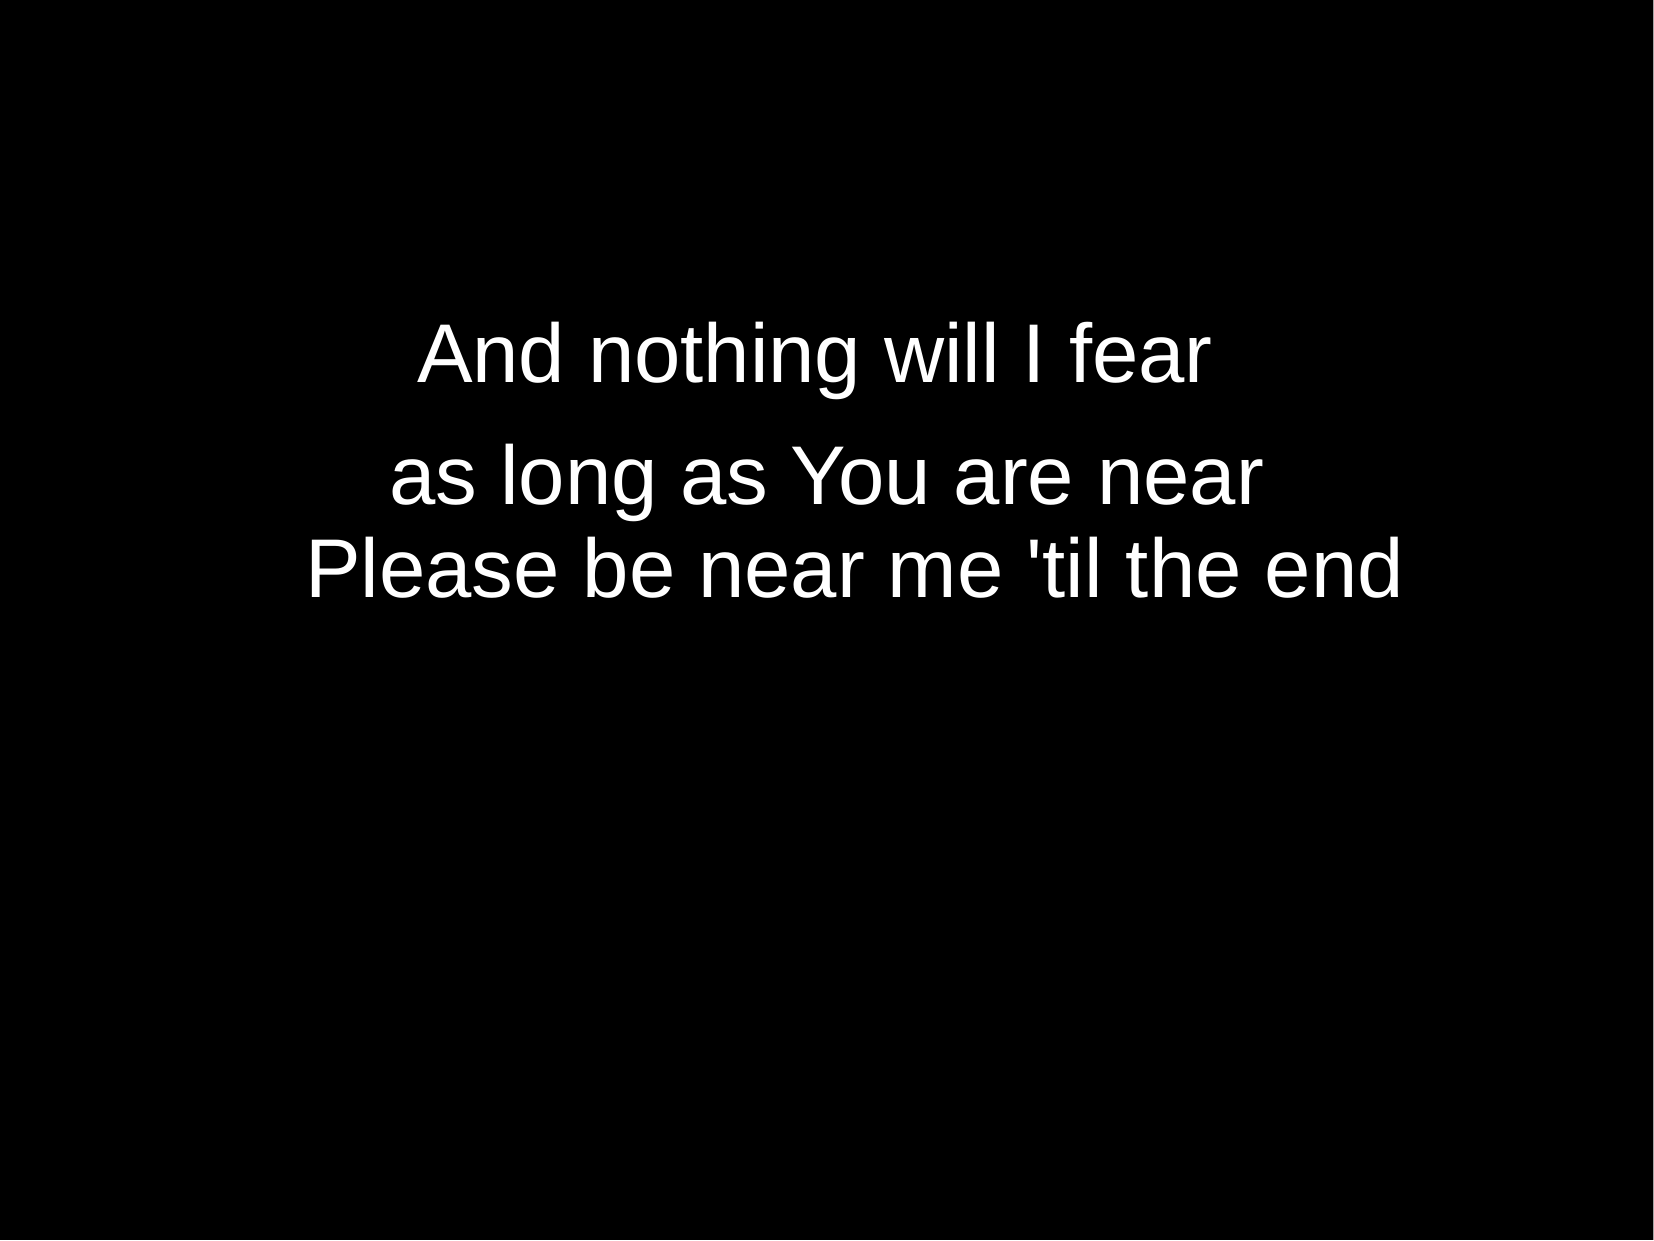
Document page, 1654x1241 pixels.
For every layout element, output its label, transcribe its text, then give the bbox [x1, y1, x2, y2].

list And nothing will I fear as long as You are near Please be near me 'til the end [0, 307, 1654, 1027]
